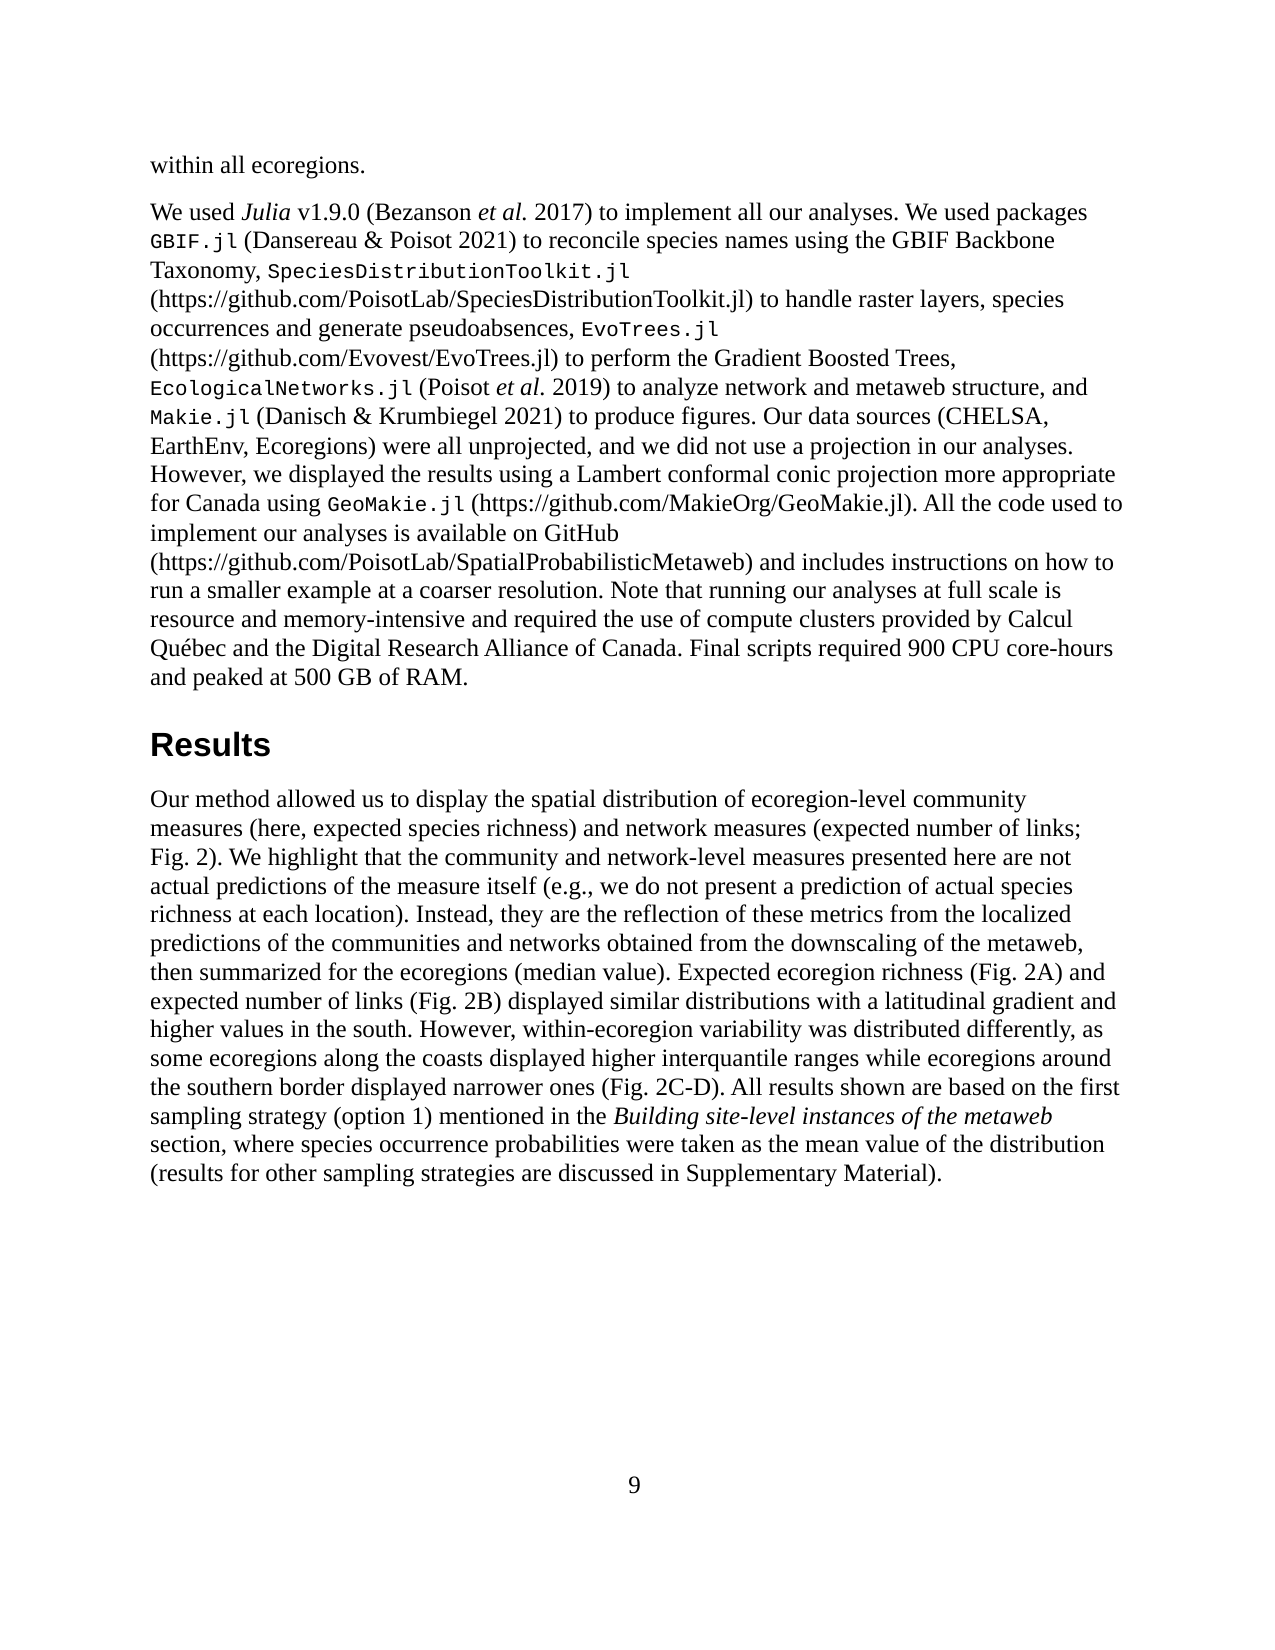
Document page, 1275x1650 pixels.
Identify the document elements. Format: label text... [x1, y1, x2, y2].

subtitle Results [150, 724, 1125, 763]
text We used Julia v1.9.0 (Bezanson et al. 2017) to implement all our analyses. We used packages GBIF.jl (Dansereau & Poisot 2021) to reconcile species names using the GBIF Backbone Taxonomy, SpeciesDistributionToolkit.jl (https://github.com/PoisotLab/SpeciesDistributionToolkit.jl) to handle raster layers, species occurrences and generate pseudoabsences, EvoTrees.jl (https://github.com/Evovest/EvoTrees.jl) to perform the Gradient Boosted Trees, EcologicalNetworks.jl (Poisot et al. 2019) to analyze network and metaweb structure, and Makie.jl (Danisch & Krumbiegel 2021) to produce figures. Our data sources (CHELSA, EarthEnv, Ecoregions) were all unprojected, and we did not use a projection in our analyses. However, we displayed the results using a Lambert conformal conic projection more appropriate for Canada using GeoMakie.jl (https://github.com/MakieOrg/GeoMakie.jl). All the code used to implement our analyses is available on GitHub (https://github.com/PoisotLab/SpatialProbabilisticMetaweb) and includes instructions on how to run a smaller example at a coarser resolution. Note that running our analyses at full scale is resource and memory-intensive and required the use of compute clusters provided by Calcul Québec and the Digital Research Alliance of Canada. Final scripts required 900 CPU core-hours and peaked at 500 GB of RAM. [150, 197, 1125, 690]
text within all ecoregions. [150, 150, 1125, 179]
text Our method allowed us to display the spatial distribution of ecoregion-level community measures (here, expected species richness) and network measures (expected number of links; Fig. 2). We highlight that the community and network-level measures presented here are not actual predictions of the measure itself (e.g., we do not present a prediction of actual species richness at each location). Instead, they are the reflection of these metrics from the localized predictions of the communities and networks obtained from the downscaling of the metaweb, then summarized for the ecoregions (median value). Expected ecoregion richness (Fig. 2A) and expected number of links (Fig. 2B) displayed similar distributions with a latitudinal gradient and higher values in the south. However, within-ecoregion variability was distributed differently, as some ecoregions along the coasts displayed higher interquantile ranges while ecoregions around the southern border displayed narrower ones (Fig. 2C-D). All results shown are based on the first sampling strategy (option 1) mentioned in the Building site-level instances of the metaweb section, where species occurrence probabilities were taken as the mean value of the distribution (results for other sampling strategies are discussed in Supplementary Material). [150, 784, 1125, 1187]
